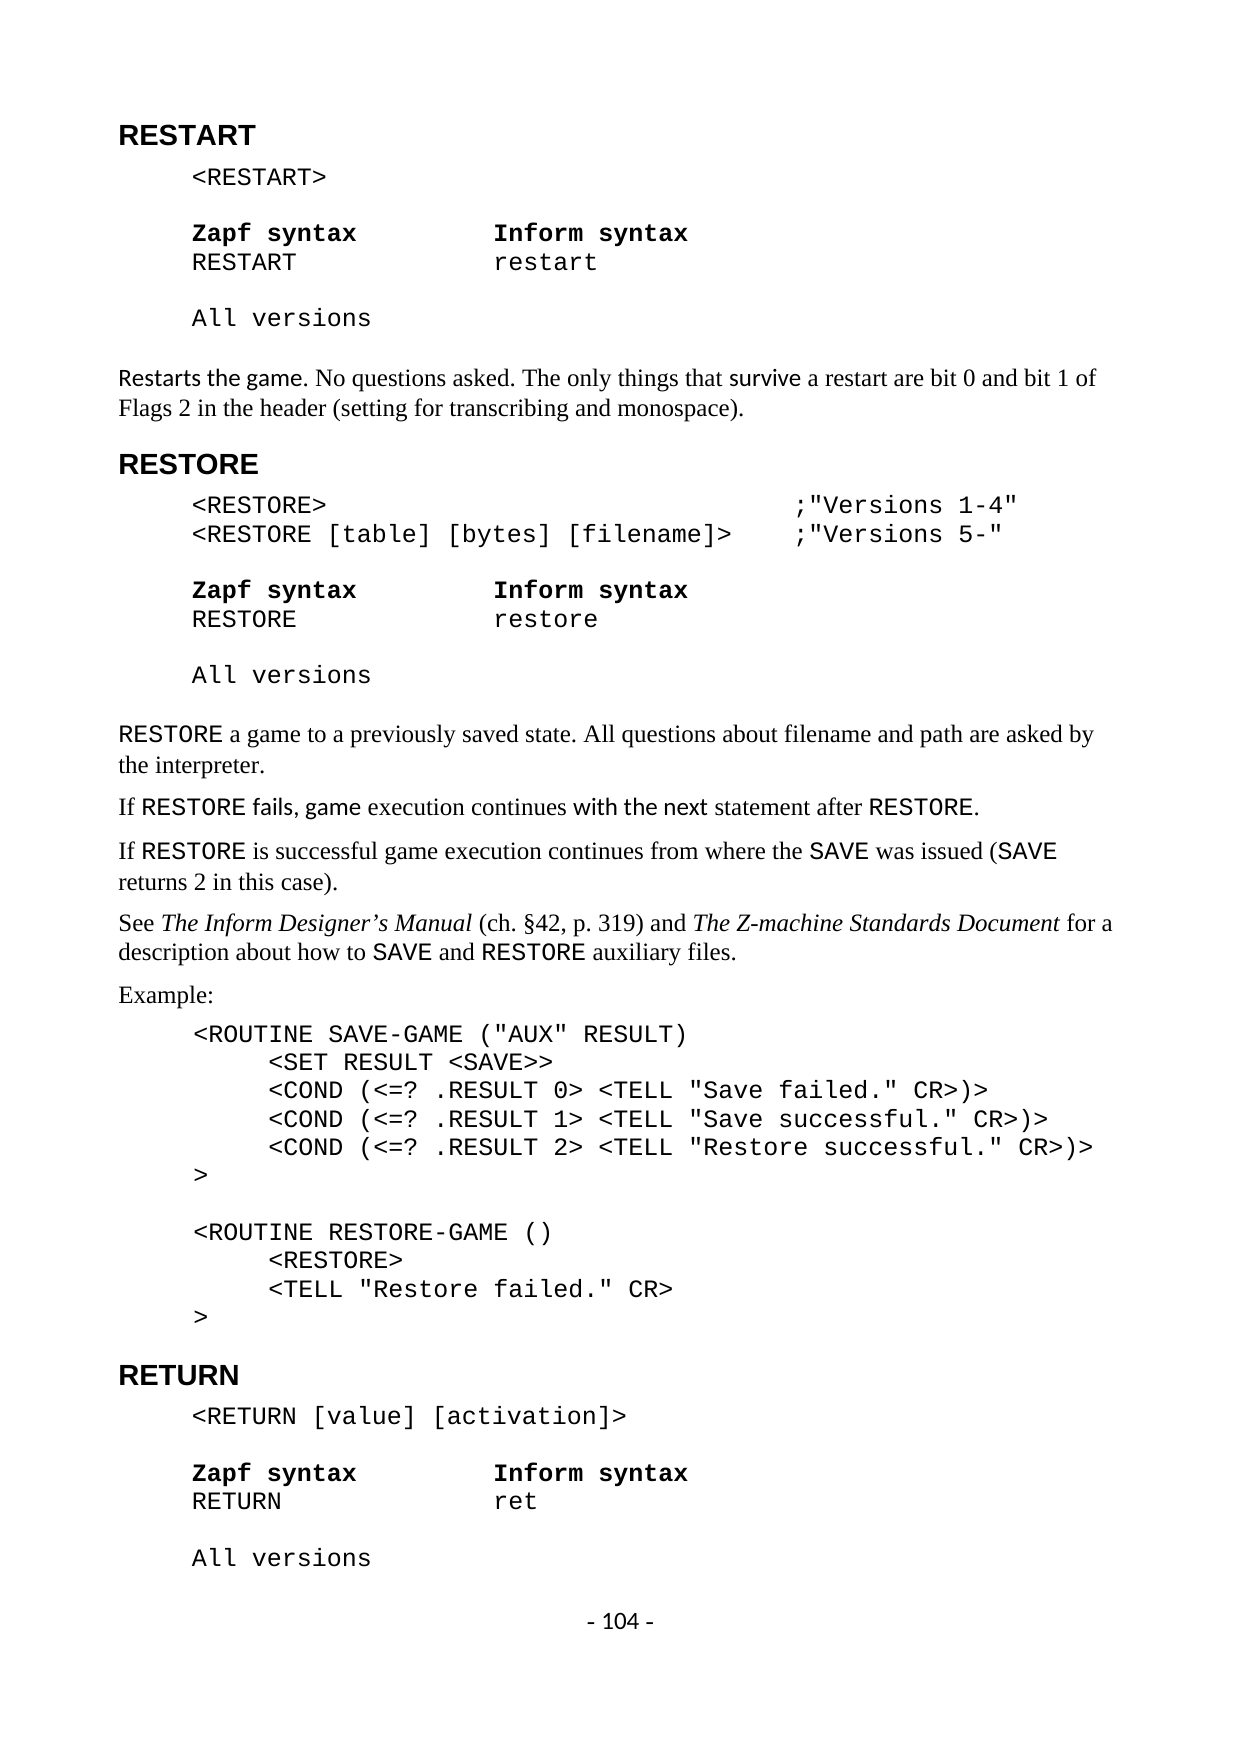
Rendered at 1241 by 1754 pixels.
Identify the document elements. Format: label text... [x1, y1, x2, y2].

text <RESTORE> ;"Versions 1-4" <RESTORE [table] [bytes] [filename]> ;"Versions 5-" [192, 493, 1122, 549]
text If RESTORE is successful game execution continues from where the SAVE was issued (SAVE returns 2 in this case). [118, 836, 1122, 895]
text RESTORE a game to a previously saved state. All questions about filename and path are asked by the interpreter. [118, 719, 1122, 779]
text Zapf syntax Inform syntax [192, 1461, 1122, 1489]
text All versions [192, 663, 1122, 691]
text All versions [192, 1546, 1122, 1574]
text Restarts the game. No questions asked. The only things that survive a restart are bit 0 and bit 1 of Flags 2 in the header (setting for transcribing and monospace). [118, 362, 1122, 422]
text RESTART restart [192, 249, 1122, 277]
text <RESTART> [192, 164, 1122, 192]
text RESTORE restore [192, 606, 1122, 634]
subtitle RETURN [43, 1358, 1122, 1391]
subtitle RESTART [43, 118, 1122, 152]
text <RETURN [value] [activation]> [192, 1404, 1122, 1432]
text Zapf syntax Inform syntax [192, 221, 1122, 249]
text If RESTORE fails, game execution continues with the next statement after RESTORE. [118, 792, 1122, 823]
text Zapf syntax Inform syntax [192, 578, 1122, 606]
text See The Inform Designer’s Manual (ch. §42, p. 319) and The Z-machine Standards Document for a description about how to SAVE and RESTORE auxiliary files. [118, 908, 1122, 967]
text <ROUTINE SAVE-GAME ("AUX" RESULT) <SET RESULT <SAVE>> <COND (<=? .RESULT 0> <TELL "Save failed." CR>)> <COND (<=? .RESULT 1> <TELL "Save successful." CR>)> <COND (<=? .RESULT 2> <TELL "Restore successful." CR>)> > <ROUTINE RESTORE-GAME () <RESTORE> <TELL "Restore failed." CR> > [118, 1021, 1122, 1333]
text All versions [192, 306, 1122, 334]
subtitle RESTORE [43, 447, 1122, 480]
text Example: [118, 980, 1122, 1009]
text RETURN ret [192, 1489, 1122, 1517]
